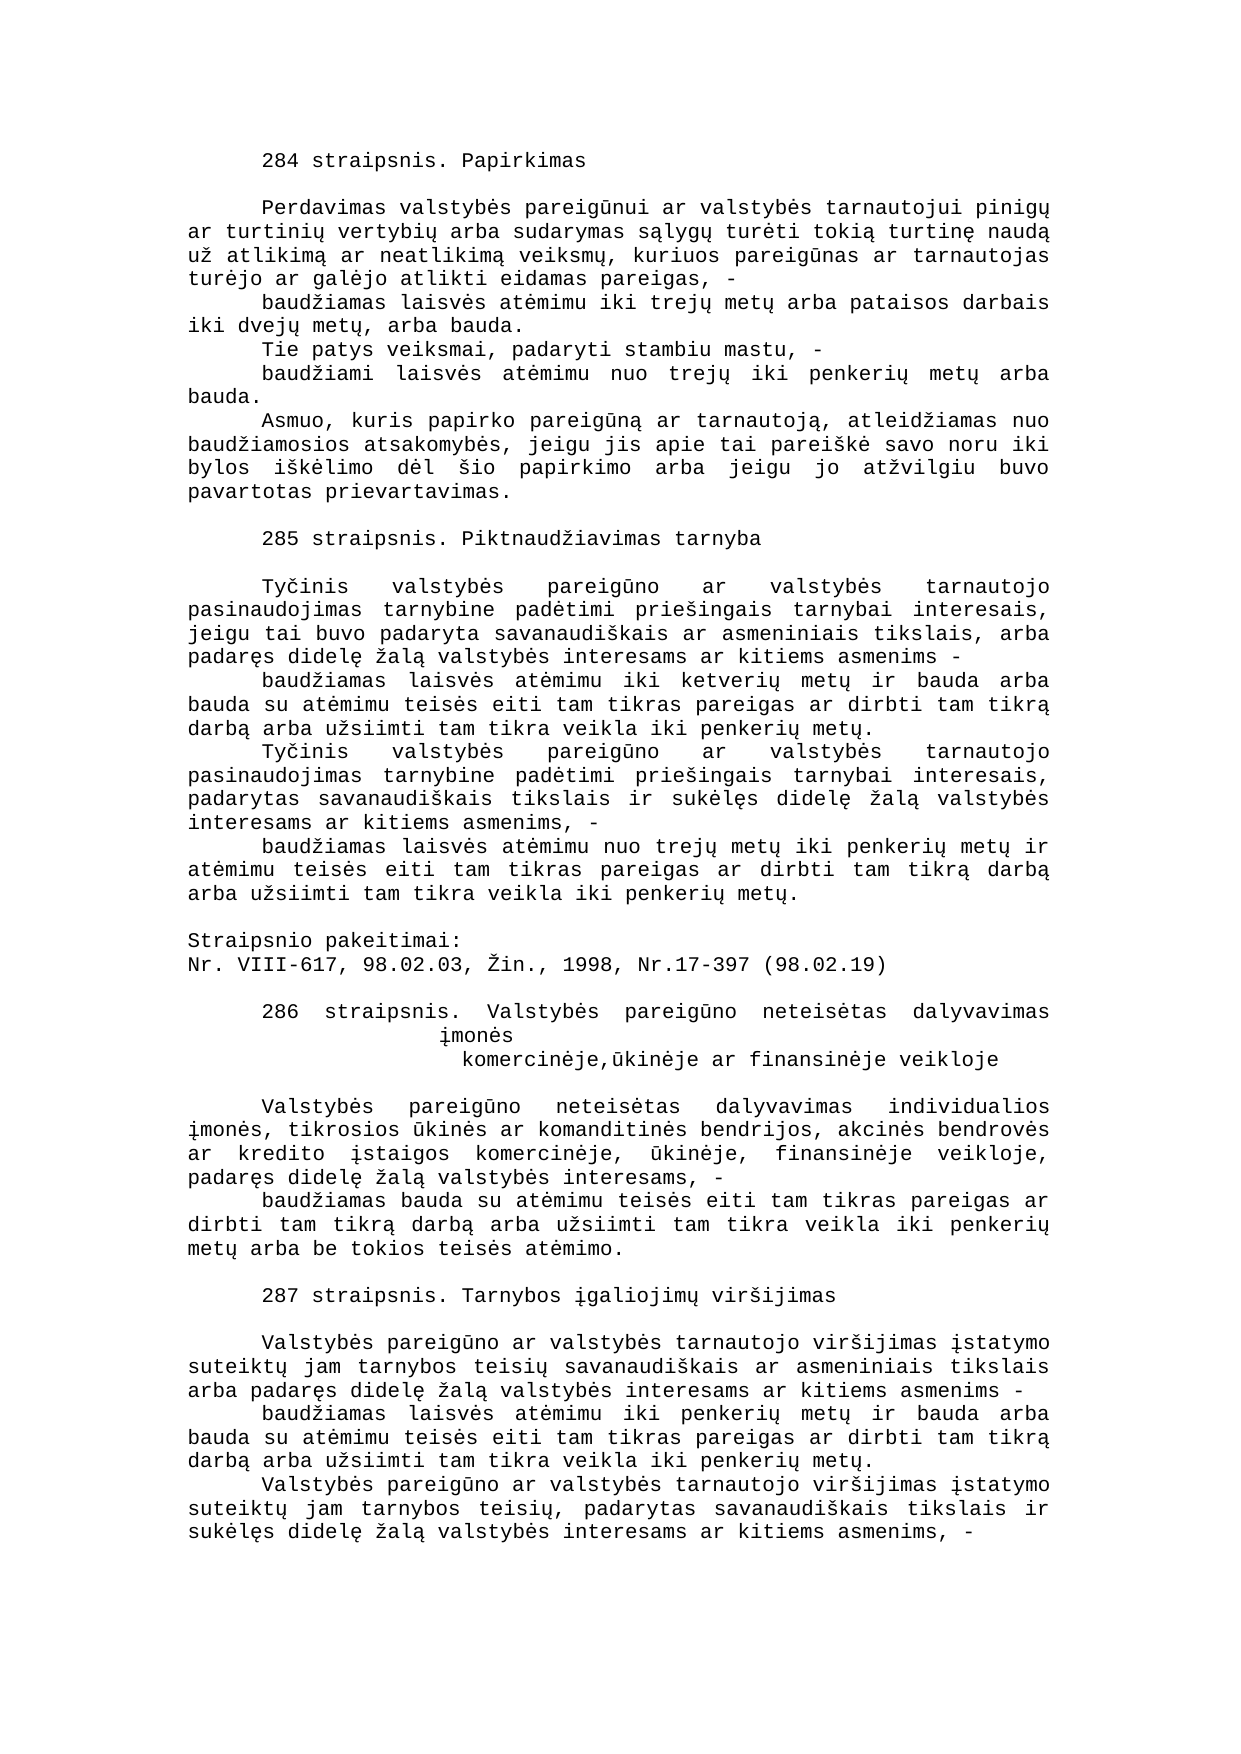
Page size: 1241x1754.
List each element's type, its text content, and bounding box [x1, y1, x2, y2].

text Straipsnio pakeitimai: [187, 930, 1050, 954]
text baudžiami laisvės atėmimu nuo trejų iki penkerių metų arba bauda. [187, 363, 1050, 410]
text 286 straipsnis. Valstybės pareigūno neteisėtas dalyvavimas įmonės [261, 1001, 1050, 1048]
text Tyčinis valstybės pareigūno ar valstybės tarnautojo pasinaudojimas tarnybine padėtimi priešingais tarnybai interesais, padarytas savanaudiškais tikslais ir sukėlęs didelę žalą valstybės interesams ar kitiems asmenims, - [187, 741, 1050, 836]
text baudžiamas bauda su atėmimu teisės eiti tam tikras pareigas ar dirbti tam tikrą darbą arba užsiimti tam tikra veikla iki penkerių metų arba be tokios teisės atėmimo. [187, 1190, 1050, 1261]
text Valstybės pareigūno ar valstybės tarnautojo viršijimas įstatymo suteiktų jam tarnybos teisių savanaudiškais ar asmeniniais tikslais arba padaręs didelę žalą valstybės interesams ar kitiems asmenims - [187, 1332, 1050, 1403]
text baudžiamas laisvės atėmimu nuo trejų metų iki penkerių metų ir atėmimu teisės eiti tam tikras pareigas ar dirbti tam tikrą darbą arba užsiimti tam tikra veikla iki penkerių metų. [187, 836, 1050, 907]
text Asmuo, kuris papirko pareigūną ar tarnautoją, atleidžiamas nuo baudžiamosios atsakomybės, jeigu jis apie tai pareiškė savo noru iki bylos iškėlimo dėl šio papirkimo arba jeigu jo atžvilgiu buvo pavartotas prievartavimas. [187, 410, 1050, 505]
text baudžiamas laisvės atėmimu iki ketverių metų ir bauda arba bauda su atėmimu teisės eiti tam tikras pareigas ar dirbti tam tikrą darbą arba užsiimti tam tikra veikla iki penkerių metų. [187, 670, 1050, 741]
text 284 straipsnis. Papirkimas [205, 150, 1050, 174]
text baudžiamas laisvės atėmimu iki penkerių metų ir bauda arba bauda su atėmimu teisės eiti tam tikras pareigas ar dirbti tam tikrą darbą arba užsiimti tam tikra veikla iki penkerių metų. [187, 1403, 1050, 1474]
text baudžiamas laisvės atėmimu iki trejų metų arba pataisos darbais iki dvejų metų, arba bauda. [187, 292, 1050, 339]
text Tie patys veiksmai, padaryti stambiu mastu, - [187, 339, 1050, 363]
text komercinėje,ūkinėje ar finansinėje veikloje [261, 1048, 1050, 1072]
text Nr. VIII-617, 98.02.03, Žin., 1998, Nr.17-397 (98.02.19) [187, 954, 1050, 978]
text Perdavimas valstybės pareigūnui ar valstybės tarnautojui pinigų ar turtinių vertybių arba sudarymas sąlygų turėti tokią turtinę naudą už atlikimą ar neatlikimą veiksmų, kuriuos pareigūnas ar tarnautojas turėjo ar galėjo atlikti eidamas pareigas, - [187, 197, 1050, 292]
text Tyčinis valstybės pareigūno ar valstybės tarnautojo pasinaudojimas tarnybine padėtimi priešingais tarnybai interesais, jeigu tai buvo padaryta savanaudiškais ar asmeniniais tikslais, arba padaręs didelę žalą valstybės interesams ar kitiems asmenims - [187, 576, 1050, 670]
text 287 straipsnis. Tarnybos įgaliojimų viršijimas [206, 1285, 1050, 1309]
text Valstybės pareigūno ar valstybės tarnautojo viršijimas įstatymo suteiktų jam tarnybos teisių, padarytas savanaudiškais tikslais ir sukėlęs didelę žalą valstybės interesams ar kitiems asmenims, - [187, 1474, 1050, 1545]
text 285 straipsnis. Piktnaudžiavimas tarnyba [207, 528, 1050, 552]
text Valstybės pareigūno neteisėtas dalyvavimas individualios įmonės, tikrosios ūkinės ar komanditinės bendrijos, akcinės bendrovės ar kredito įstaigos komercinėje, ūkinėje, finansinėje veikloje, padaręs didelę žalą valstybės interesams, - [187, 1096, 1050, 1190]
